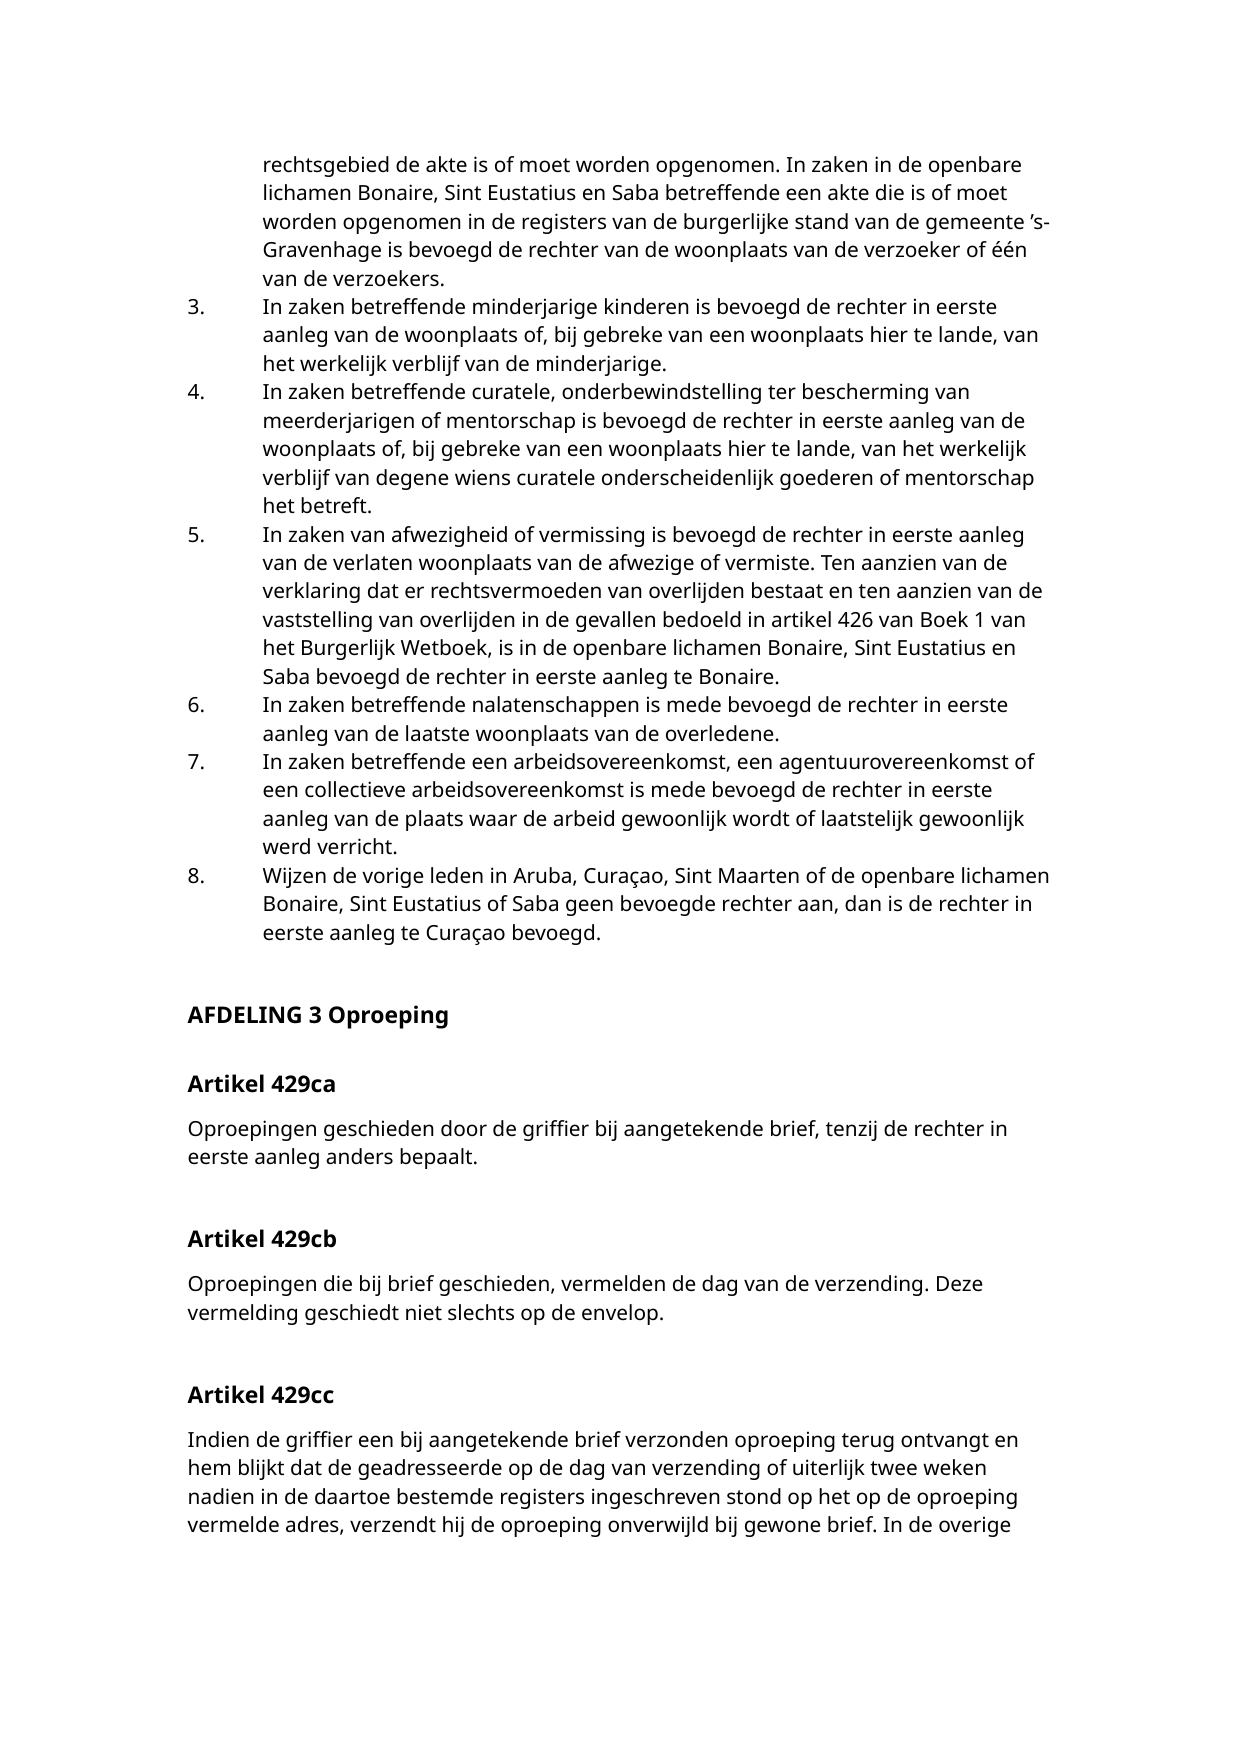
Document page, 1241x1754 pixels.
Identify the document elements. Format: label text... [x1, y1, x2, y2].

text Indien de griffier een bij aangetekende brief verzonden oproeping terug ontvangt en hem blijkt dat de geadresseerde op de dag van verzending of uiterlijk twee weken nadien in de daartoe bestemde registers ingeschreven stond op het op de oproeping vermelde adres, verzendt hij de oproeping onverwijld bij gewone brief. In de overige [187, 1425, 1053, 1539]
subtitle Artikel 429cb [187, 1223, 1053, 1254]
subtitle Artikel 429cc [187, 1379, 1053, 1410]
list Wijzen de vorige leden in Aruba, Curaçao, Sint Maarten of de openbare lichamen Bonaire, Sint Eustatius of Saba geen bevoegde rechter aan, dan is de rechter in eerste aanleg te Curaçao bevoegd. [187, 861, 1053, 946]
subtitle Artikel 429ca [187, 1067, 1053, 1099]
list In zaken betreffende nalatenschappen is mede bevoegd de rechter in eerste aanleg van de laatste woonplaats van de overledene. [187, 690, 1053, 747]
text Oproepingen die bij brief geschieden, vermelden de dag van de verzending. Deze vermelding geschiedt niet slechts op de envelop. [187, 1269, 1053, 1326]
list In zaken betreffende minderjarige kinderen is bevoegd de rechter in eerste aanleg van de woonplaats of, bij gebreke van een woonplaats hier te lande, van het werkelijk verblijf van de minderjarige. [187, 292, 1053, 377]
list rechtsgebied de akte is of moet worden opgenomen. In zaken in de openbare lichamen Bonaire, Sint Eustatius en Saba betreffende een akte die is of moet worden opgenomen in de registers van de burgerlijke stand van de gemeente ’s-Gravenhage is bevoegd de rechter van de woonplaats van de verzoeker of één van de verzoekers. [187, 150, 1053, 292]
list In zaken van afwezigheid of vermissing is bevoegd de rechter in eerste aanleg van de verlaten woonplaats van de afwezige of vermiste. Ten aanzien van de verklaring dat er rechtsvermoeden van overlijden bestaat en ten aanzien van de vaststelling van overlijden in de gevallen bedoeld in artikel 426 van Boek 1 van het Burgerlijk Wetboek, is in de openbare lichamen Bonaire, Sint Eustatius en Saba bevoegd de rechter in eerste aanleg te Bonaire. [187, 520, 1053, 690]
list In zaken betreffende curatele, onderbewindstelling ter bescherming van meerderjarigen of mentorschap is bevoegd de rechter in eerste aanleg van de woonplaats of, bij gebreke van een woonplaats hier te lande, van het werkelijk verblijf van degene wiens curatele onderscheidenlijk goederen of mentorschap het betreft. [187, 377, 1053, 520]
subtitle AFDELING 3 Oproeping [187, 999, 1053, 1030]
text Oproepingen geschieden door de griffier bij aangetekende brief, tenzij de rechter in eerste aanleg anders bepaalt. [187, 1114, 1053, 1171]
list In zaken betreffende een arbeidsovereenkomst, een agentuurovereenkomst of een collectieve arbeidsovereenkomst is mede bevoegd de rechter in eerste aanleg van de plaats waar de arbeid gewoonlijk wordt of laatstelijk gewoonlijk werd verricht. [187, 747, 1053, 861]
